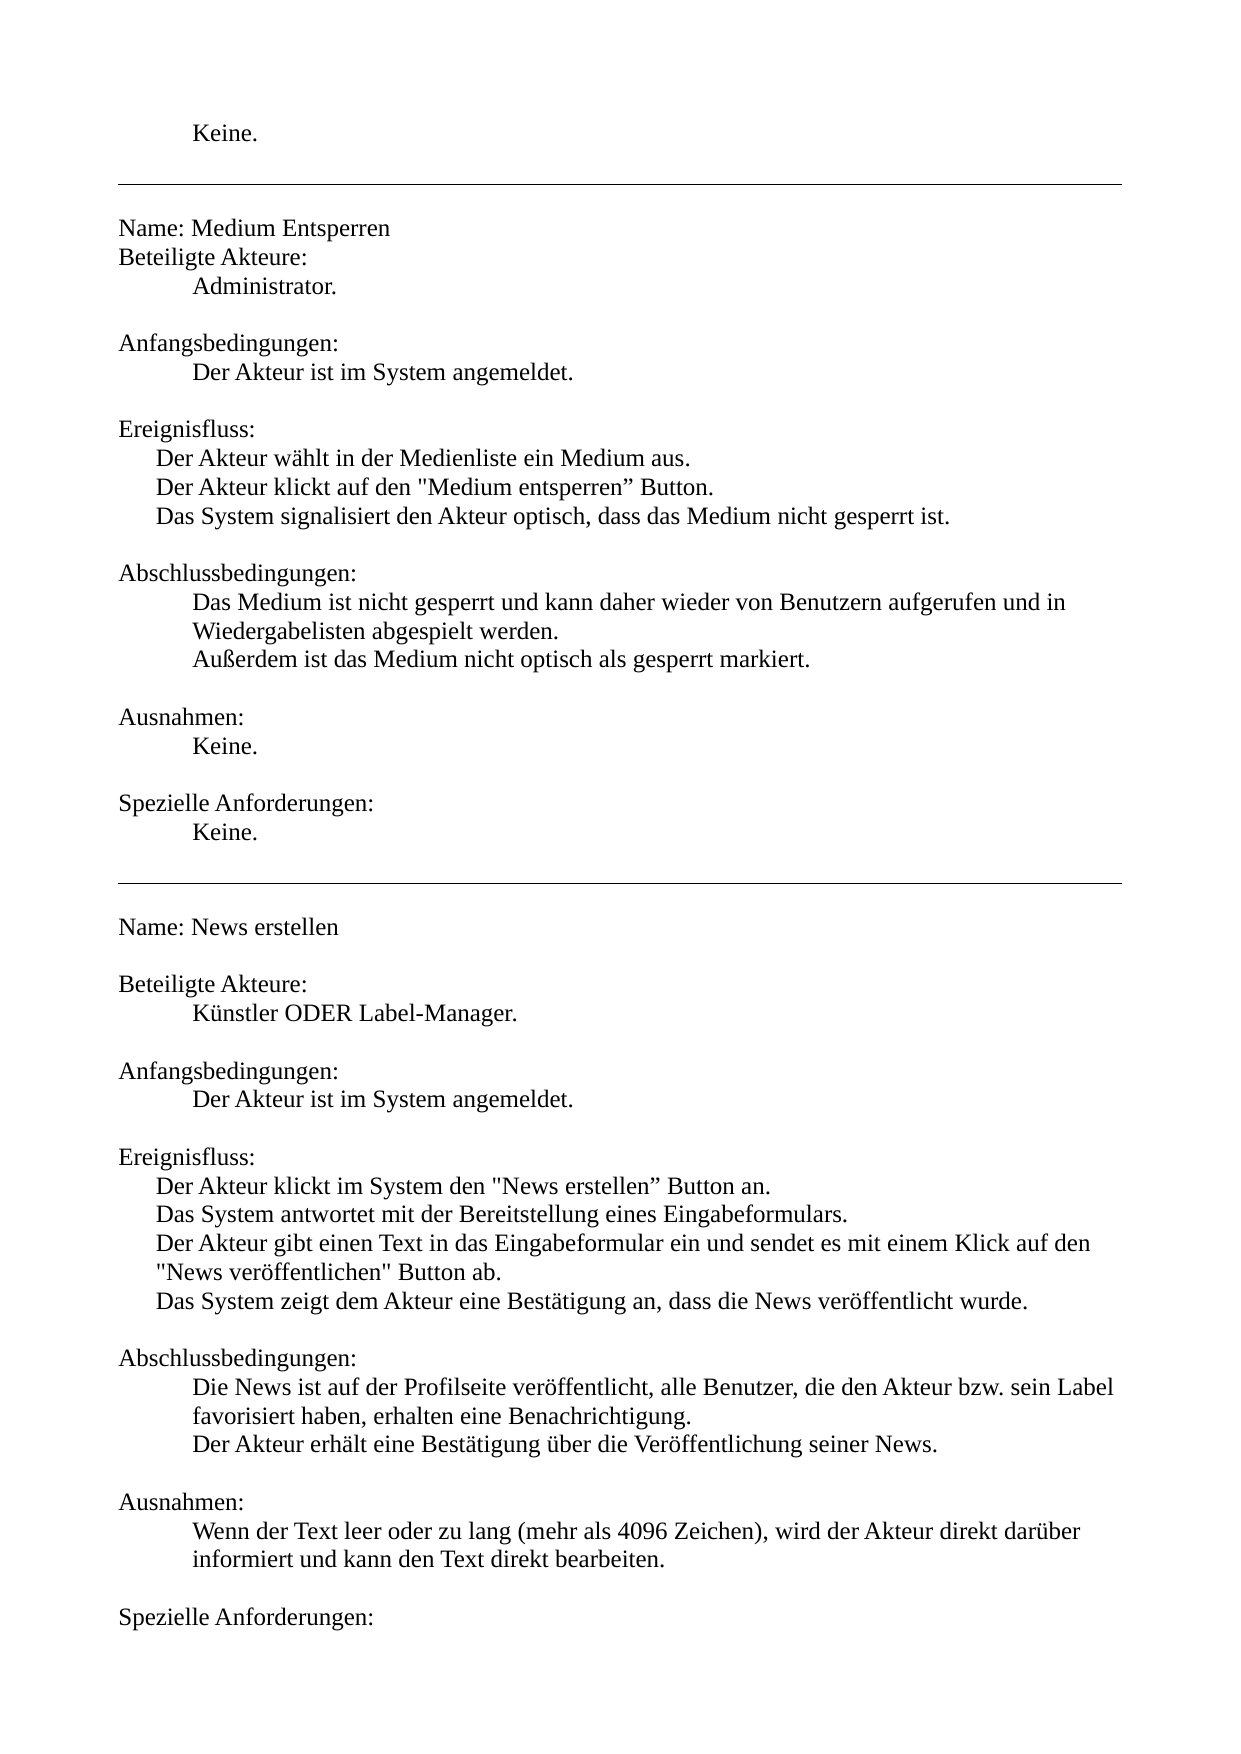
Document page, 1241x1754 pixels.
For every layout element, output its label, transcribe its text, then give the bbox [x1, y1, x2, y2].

list Der Akteur klickt im System den "News erstellen” Button an. [118, 1171, 1122, 1199]
list Der Akteur klickt auf den "Medium entsperren” Button. [118, 472, 1122, 501]
text Name: News erstellen [118, 912, 1122, 941]
text Künstler ODER Label-Manager. [118, 998, 1122, 1027]
text Ereignisfluss: [118, 414, 1122, 443]
text Wenn der Text leer oder zu lang (mehr als 4096 Zeichen), wird der Akteur direkt darüber informiert und kann den Text direkt bearbeiten. [118, 1516, 1122, 1573]
list Das System zeigt dem Akteur eine Bestätigung an, dass die News veröffentlicht wurde. [118, 1286, 1122, 1314]
text Beteiligte Akteure: [118, 969, 1122, 998]
text Beteiligte Akteure: [118, 242, 1122, 271]
text Name: Medium Entsperren [118, 213, 1122, 242]
text Anfangsbedingungen: [118, 328, 1122, 357]
text Abschlussbedingungen: [118, 1343, 1122, 1372]
text Ausnahmen: [118, 1487, 1122, 1516]
text Abschlussbedingungen: [118, 558, 1122, 587]
text Der Akteur ist im System angemeldet. [118, 1084, 1122, 1113]
text Das Medium ist nicht gesperrt und kann daher wieder von Benutzern aufgerufen und in Wiedergabelisten abgespielt werden. [118, 587, 1122, 644]
text Der Akteur ist im System angemeldet. [118, 357, 1122, 386]
list Der Akteur gibt einen Text in das Eingabeformular ein und sendet es mit einem Klick auf den "News veröffentlichen" Button ab. [118, 1228, 1122, 1286]
text Ausnahmen: [118, 702, 1122, 731]
text Keine. [118, 731, 1122, 759]
list Das System antwortet mit der Bereitstellung eines Eingabeformulars. [118, 1199, 1122, 1228]
text Ereignisfluss: [118, 1142, 1122, 1171]
text Keine. [118, 118, 1122, 147]
text Spezielle Anforderungen: [118, 788, 1122, 817]
text Anfangsbedingungen: [118, 1056, 1122, 1084]
text Keine. [118, 817, 1122, 846]
text Der Akteur erhält eine Bestätigung über die Veröffentlichung seiner News. [118, 1429, 1122, 1458]
text Außerdem ist das Medium nicht optisch als gesperrt markiert. [118, 644, 1122, 673]
text Administrator. [118, 271, 1122, 299]
text Spezielle Anforderungen: [118, 1602, 1122, 1631]
text Die News ist auf der Profilseite veröffentlicht, alle Benutzer, die den Akteur bzw. sein Label favorisiert haben, erhalten eine Benachrichtigung. [118, 1372, 1122, 1429]
list Der Akteur wählt in der Medienliste ein Medium aus. [118, 443, 1122, 472]
list Das System signalisiert den Akteur optisch, dass das Medium nicht gesperrt ist. [118, 501, 1122, 529]
